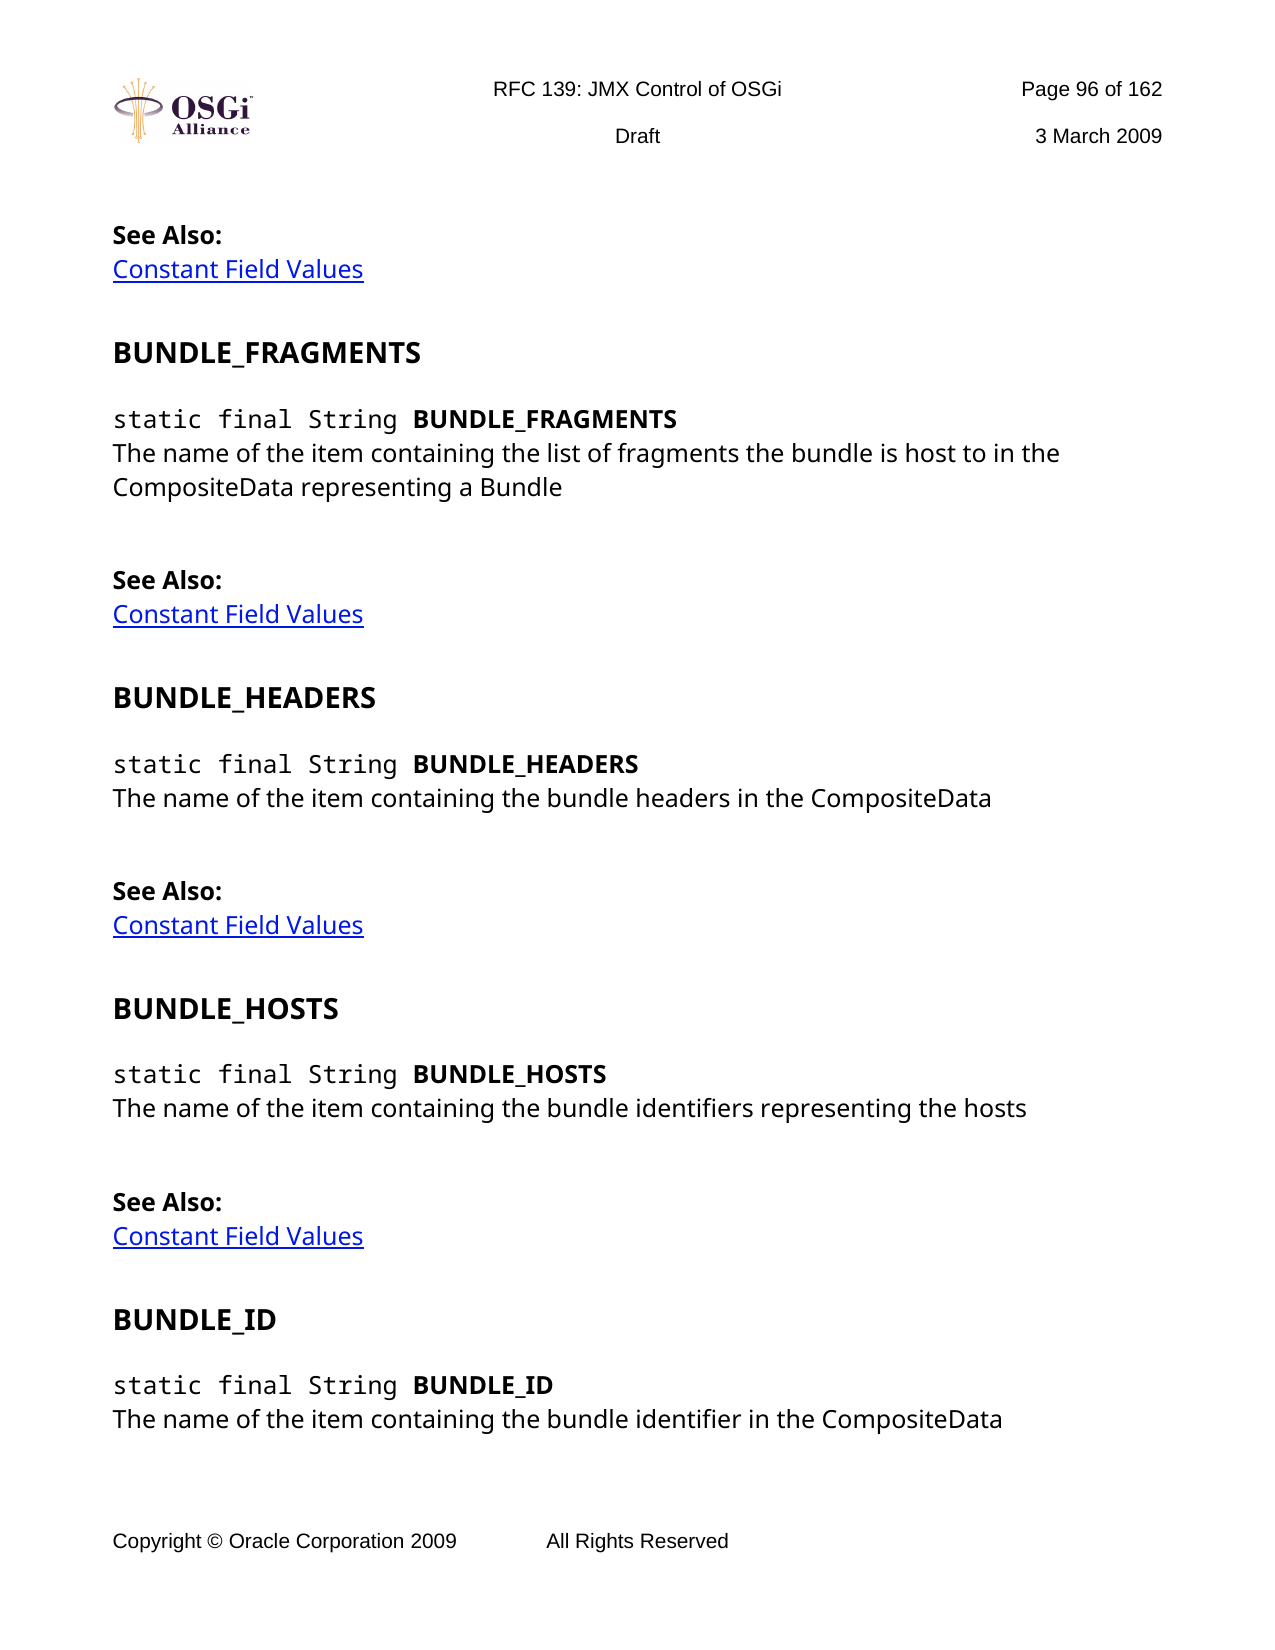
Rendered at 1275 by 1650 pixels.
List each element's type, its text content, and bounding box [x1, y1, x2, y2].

text Constant Field Values [112, 597, 1162, 631]
text static final String BUNDLE_HOSTS [112, 1057, 1162, 1091]
text BUNDLE_HOSTS [112, 988, 1162, 1028]
text See Also: [112, 218, 1162, 252]
text The name of the item containing the bundle identifier in the CompositeData [112, 1402, 1162, 1436]
text The name of the item containing the list of fragments the bundle is host to in the CompositeData representing a Bundle [112, 436, 1162, 504]
text static final String BUNDLE_ID [112, 1368, 1162, 1402]
text Constant Field Values [112, 252, 1162, 286]
text static final String BUNDLE_HEADERS [112, 746, 1162, 780]
text BUNDLE_ID [112, 1299, 1162, 1339]
text Constant Field Values [112, 1218, 1162, 1252]
text BUNDLE_FRAGMENTS [112, 333, 1162, 372]
text The name of the item containing the bundle identifiers representing the hosts [112, 1091, 1162, 1125]
text See Also: [112, 1184, 1162, 1218]
text The name of the item containing the bundle headers in the CompositeData [112, 780, 1162, 814]
text See Also: [112, 563, 1162, 597]
picture [114, 78, 254, 143]
text Constant Field Values [112, 908, 1162, 942]
text static final String BUNDLE_FRAGMENTS [112, 402, 1162, 436]
text See Also: [112, 873, 1162, 908]
text BUNDLE_HEADERS [112, 677, 1162, 717]
